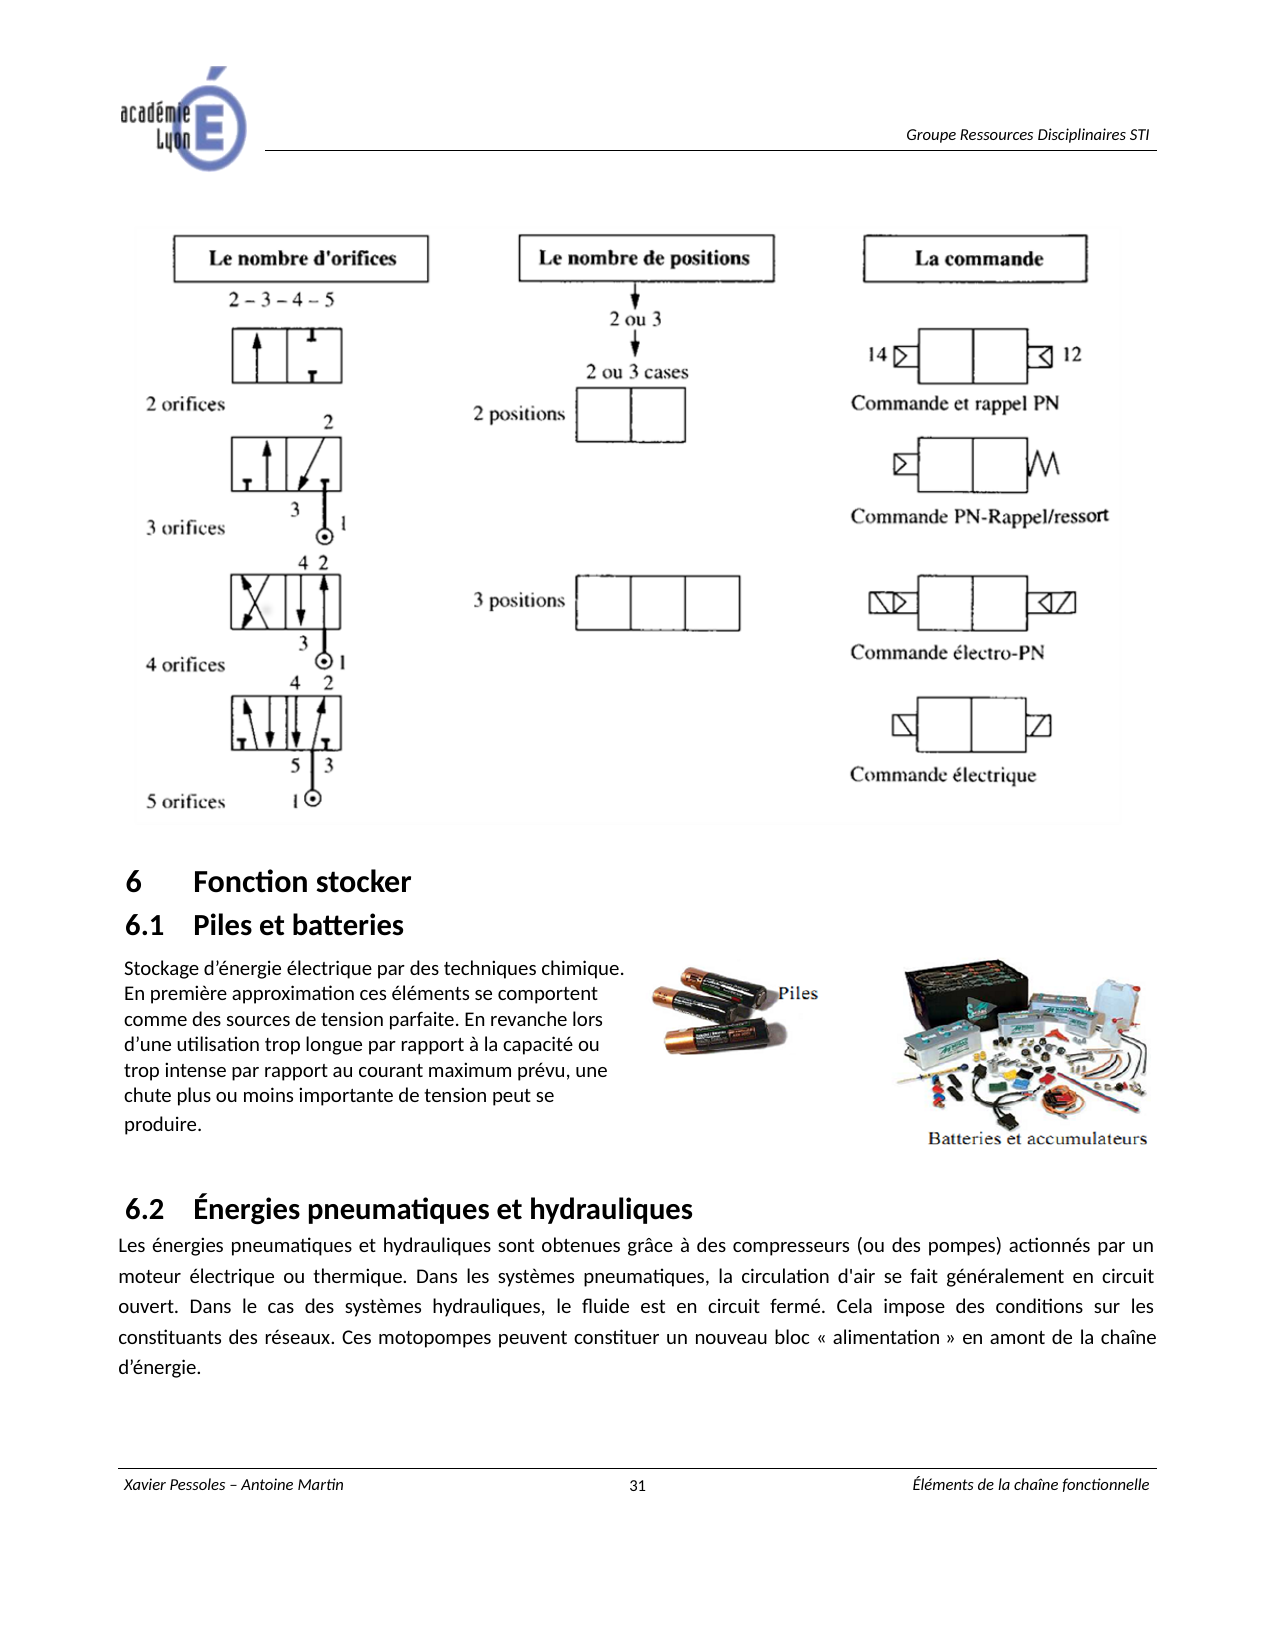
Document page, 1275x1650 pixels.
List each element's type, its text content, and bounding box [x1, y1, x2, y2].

subtitle Piles et batteries [118, 906, 1157, 943]
picture [643, 955, 1152, 1149]
table_header Stockage d’énergie électrique par des techniques chimique. En première approximation ces éléments se comportent comme des sources de tension parfaite. En revanche lors d’une utilisation trop longue par rapport à la capacité ou trop intense par rapport au courant maximum prévu, une chute plus ou moins importante de tension peut se produire. [118, 949, 637, 1183]
subtitle Fonction stocker [118, 861, 1157, 900]
picture [121, 66, 247, 173]
subtitle Énergies pneumatiques et hydrauliques [118, 1189, 1157, 1227]
picture [133, 225, 1123, 827]
text Les énergies pneumatiques et hydrauliques sont obtenues grâce à des compresseurs (ou des pompes) actionnés par un moteur électrique ou thermique. Dans les systèmes pneumatiques, la circulation d'air se fait généralement en circuit ouvert. Dans le cas des systèmes hydrauliques, le fluide est en circuit fermé. Cela impose des conditions sur les constituants des réseaux. Ces motopompes peuvent constituer un nouveau bloc « alimentation » en amont de la chaîne d’énergie. [118, 1233, 1157, 1380]
table_header [638, 949, 1157, 1183]
